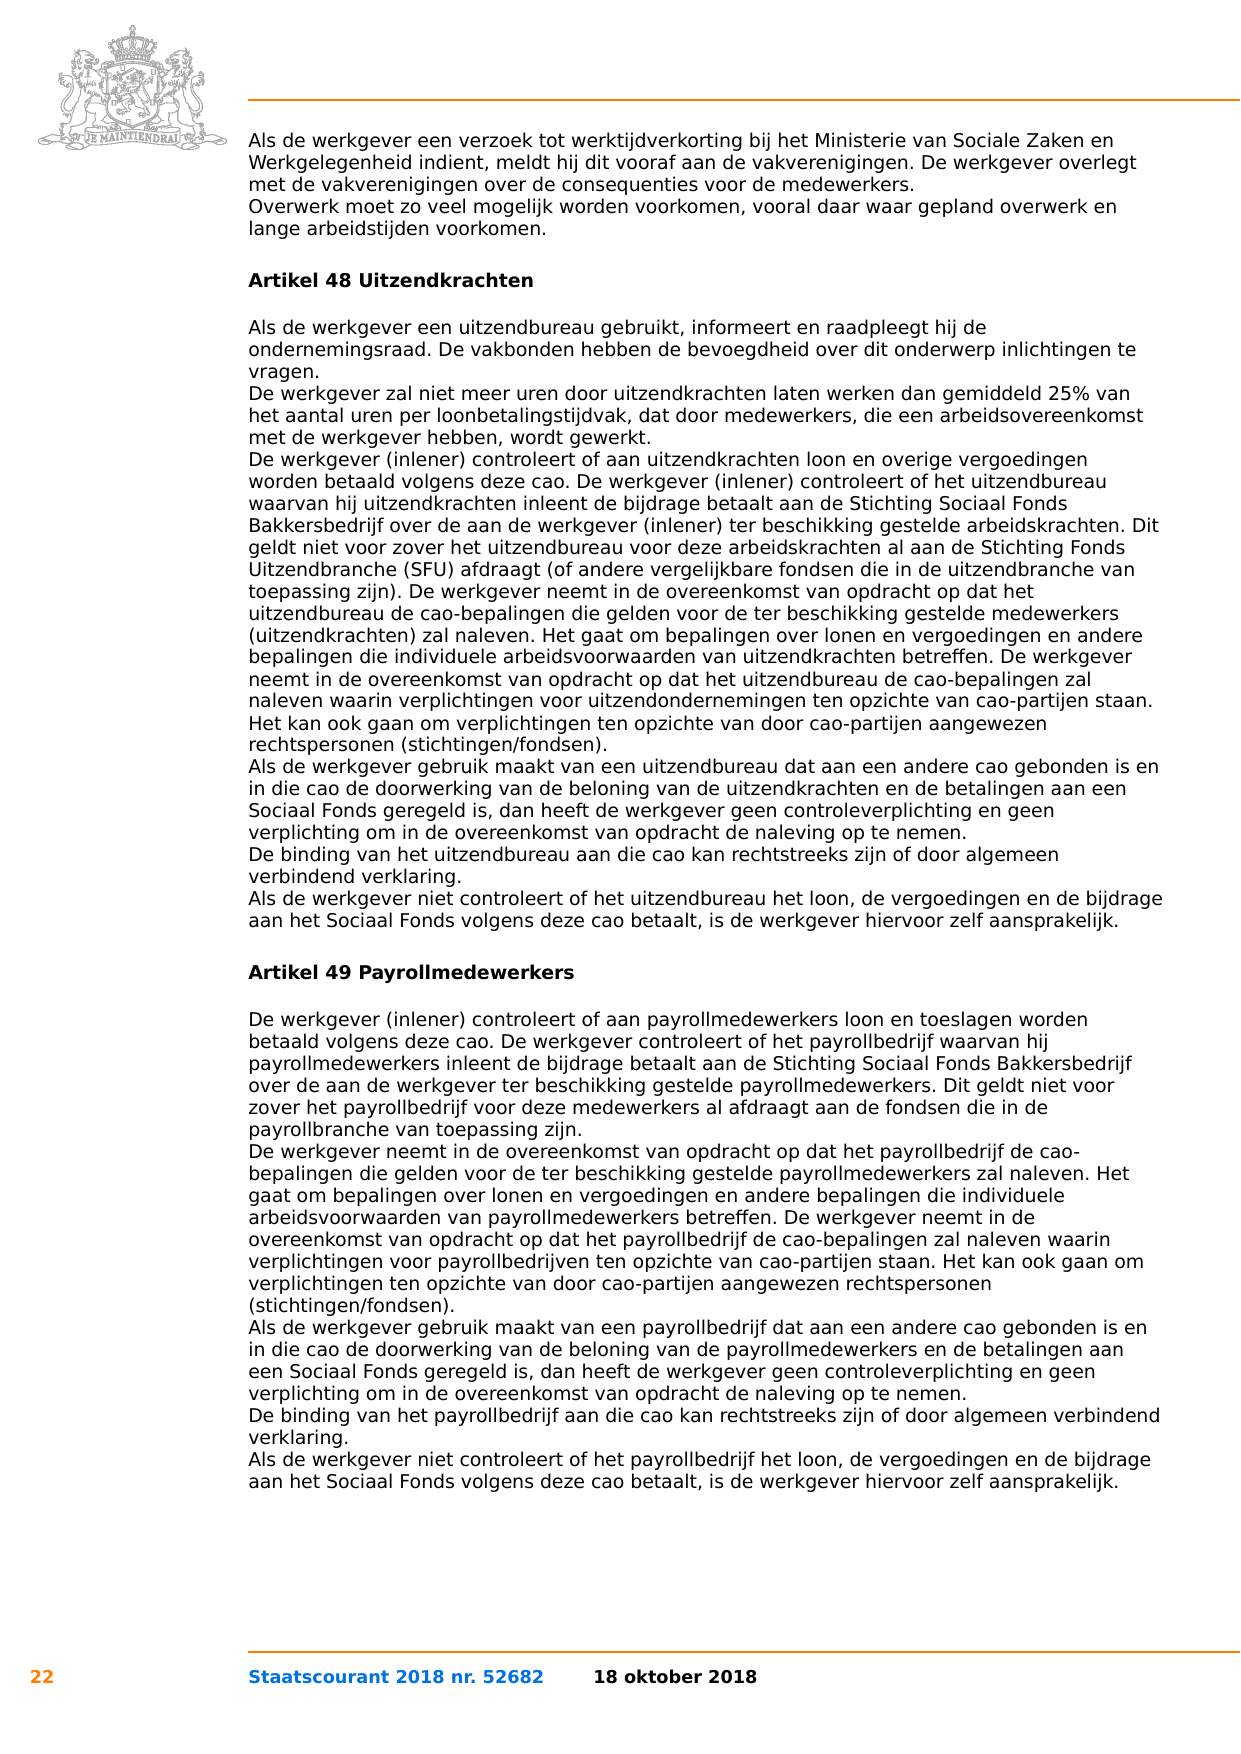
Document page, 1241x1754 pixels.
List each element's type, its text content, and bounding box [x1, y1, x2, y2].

text De werkgever (inlener) controleert of aan payrollmedewerkers loon en toeslagen worden betaald volgens deze cao. De werkgever controleert of het payrollbedrijf waarvan hij payrollmedewerkers inleent de bijdrage betaalt aan de Stichting Sociaal Fonds Bakkersbedrijf over de aan de werkgever ter beschikking gestelde payrollmedewerkers. Dit geldt niet voor zover het payrollbedrijf voor deze medewerkers al afdraagt aan de fondsen die in de payrollbranche van toepassing zijn. [248, 1009, 1163, 1141]
subtitle Artikel 48 Uitzendkrachten [248, 270, 1163, 292]
text De werkgever zal niet meer uren door uitzendkrachten laten werken dan gemiddeld 25% van het aantal uren per loonbetalingstijdvak, dat door medewerkers, die een arbeidsovereenkomst met de werkgever hebben, wordt gewerkt. [248, 383, 1163, 449]
text De binding van het uitzendbureau aan die cao kan rechtstreeks zijn of door algemeen verbindend verklaring. [248, 844, 1163, 888]
text Als de werkgever niet controleert of het payrollbedrijf het loon, de vergoedingen en de bijdrage aan het Sociaal Fonds volgens deze cao betaalt, is de werkgever hiervoor zelf aansprakelijk. [248, 1449, 1163, 1493]
picture [38, 25, 227, 150]
subtitle Artikel 49 Payrollmedewerkers [248, 962, 1163, 984]
text Als de werkgever gebruik maakt van een uitzendbureau dat aan een andere cao gebonden is en in die cao de doorwerking van de beloning van de uitzendkrachten en de betalingen aan een Sociaal Fonds geregeld is, dan heeft de werkgever geen controleverplichting en geen verplichting om in de overeenkomst van opdracht de naleving op te nemen. [248, 756, 1163, 844]
text Als de werkgever een verzoek tot werktijdverkorting bij het Ministerie van Sociale Zaken en Werkgelegenheid indient, meldt hij dit vooraf aan de vakverenigingen. De werkgever overlegt met de vakverenigingen over de consequenties voor de medewerkers. [248, 130, 1163, 196]
text Als de werkgever niet controleert of het uitzendbureau het loon, de vergoedingen en de bijdrage aan het Sociaal Fonds volgens deze cao betaalt, is de werkgever hiervoor zelf aansprakelijk. [248, 888, 1163, 932]
text Als de werkgever gebruik maakt van een payrollbedrijf dat aan een andere cao gebonden is en in die cao de doorwerking van de beloning van de payrollmedewerkers en de betalingen aan een Sociaal Fonds geregeld is, dan heeft de werkgever geen controleverplichting en geen verplichting om in de overeenkomst van opdracht de naleving op te nemen. [248, 1317, 1163, 1405]
text De binding van het payrollbedrijf aan die cao kan rechtstreeks zijn of door algemeen verbindend verklaring. [248, 1405, 1163, 1449]
text De werkgever (inlener) controleert of aan uitzendkrachten loon en overige vergoedingen worden betaald volgens deze cao. De werkgever (inlener) controleert of het uitzendbureau waarvan hij uitzendkrachten inleent de bijdrage betaalt aan de Stichting Sociaal Fonds Bakkersbedrijf over de aan de werkgever (inlener) ter beschikking gestelde arbeidskrachten. Dit geldt niet voor zover het uitzendbureau voor deze arbeidskrachten al aan de Stichting Fonds Uitzendbranche (SFU) afdraagt (of andere vergelijkbare fondsen die in de uitzendbranche van toepassing zijn). De werkgever neemt in de overeenkomst van opdracht op dat het uitzendbureau de cao-bepalingen die gelden voor de ter beschikking gestelde medewerkers (uitzendkrachten) zal naleven. Het gaat om bepalingen over lonen en vergoedingen en andere bepalingen die individuele arbeidsvoorwaarden van uitzendkrachten betreffen. De werkgever neemt in de overeenkomst van opdracht op dat het uitzendbureau de cao-bepalingen zal naleven waarin verplichtingen voor uitzendondernemingen ten opzichte van cao-partijen staan. Het kan ook gaan om verplichtingen ten opzichte van door cao-partijen aangewezen rechtspersonen (stichtingen/fondsen). [248, 449, 1163, 756]
text Als de werkgever een uitzendbureau gebruikt, informeert en raadpleegt hij de ondernemingsraad. De vakbonden hebben de bevoegdheid over dit onderwerp inlichtingen te vragen. [248, 317, 1163, 383]
text De werkgever neemt in de overeenkomst van opdracht op dat het payrollbedrijf de cao-bepalingen die gelden voor de ter beschikking gestelde payrollmedewerkers zal naleven. Het gaat om bepalingen over lonen en vergoedingen en andere bepalingen die individuele arbeidsvoorwaarden van payrollmedewerkers betreffen. De werkgever neemt in de overeenkomst van opdracht op dat het payrollbedrijf de cao-bepalingen zal naleven waarin verplichtingen voor payrollbedrijven ten opzichte van cao-partijen staan. Het kan ook gaan om verplichtingen ten opzichte van door cao-partijen aangewezen rechtspersonen (stichtingen/fondsen). [248, 1141, 1163, 1317]
text Overwerk moet zo veel mogelijk worden voorkomen, vooral daar waar gepland overwerk en lange arbeidstijden voorkomen. [248, 196, 1163, 240]
